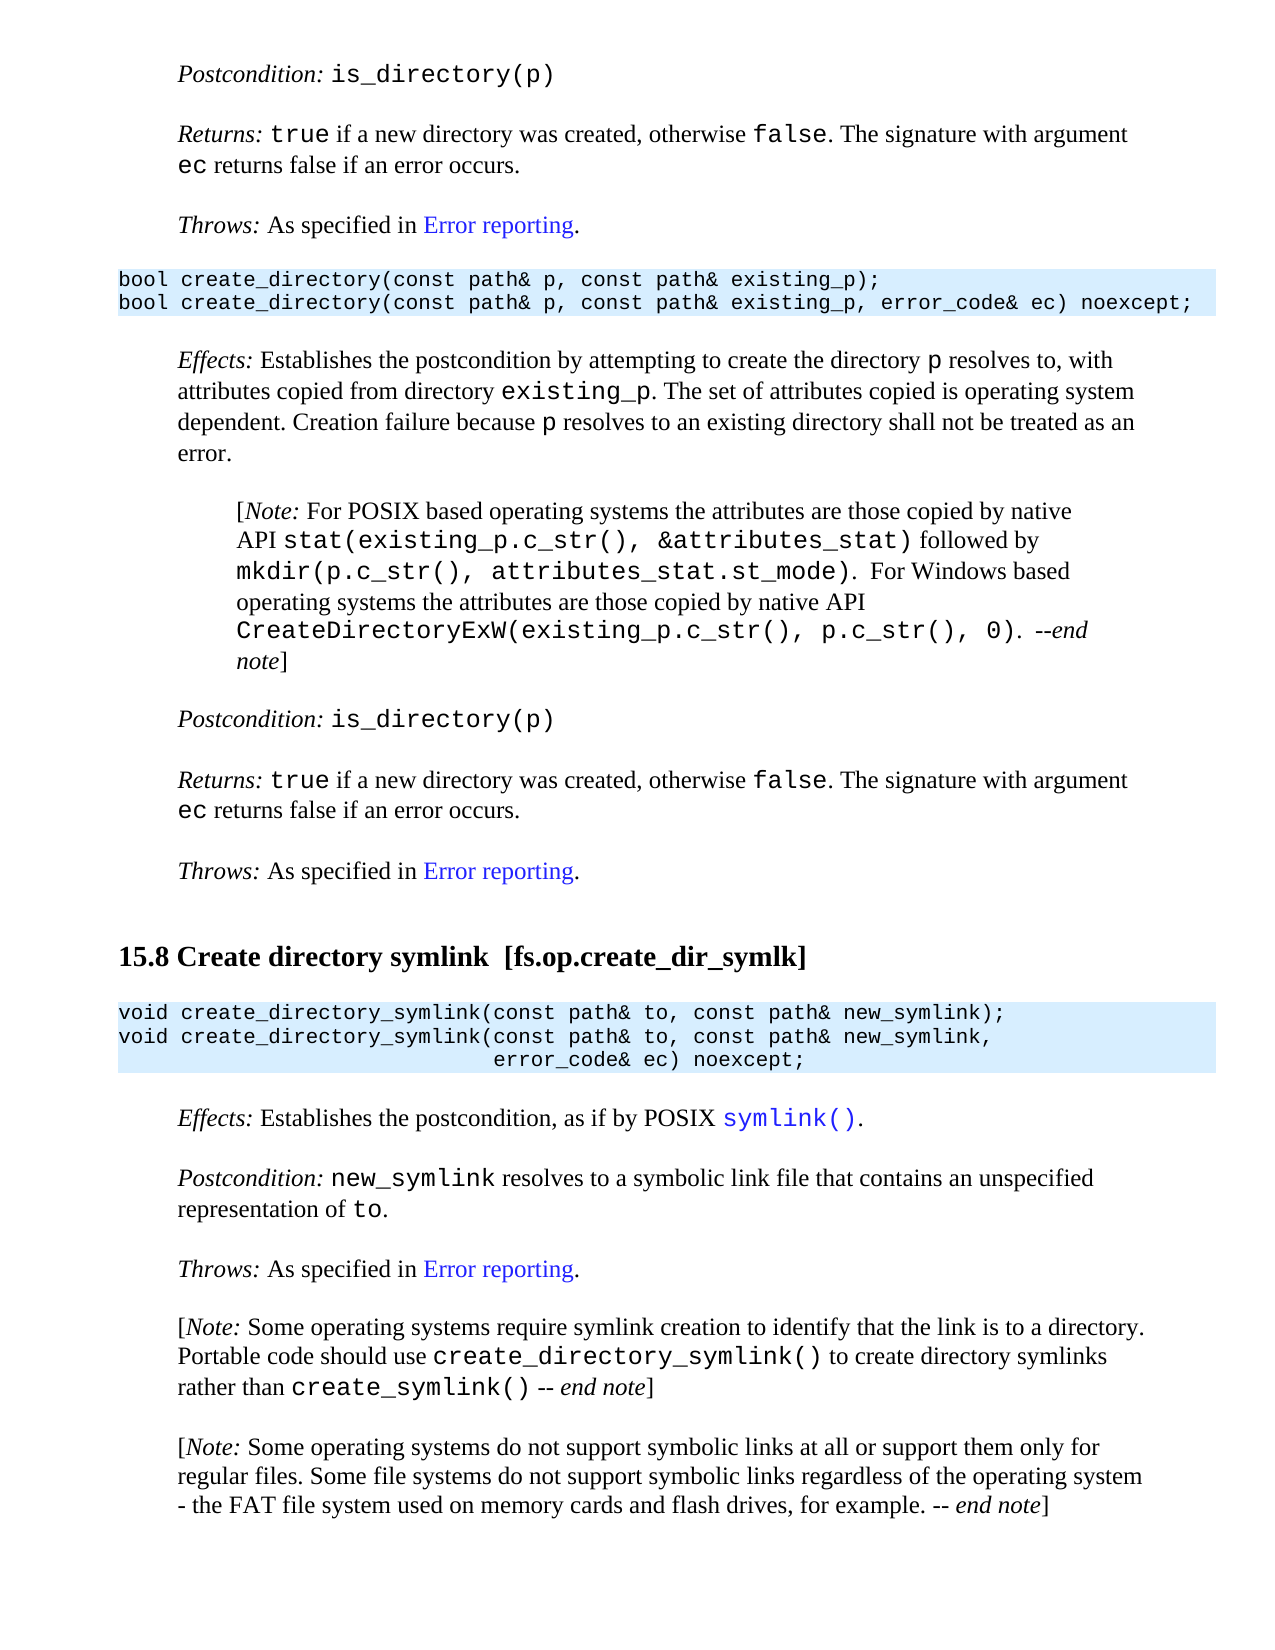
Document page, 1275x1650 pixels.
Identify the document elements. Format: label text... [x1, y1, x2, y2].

text Throws: As specified in Error reporting. [177, 856, 1157, 885]
text [Note: Some operating systems do not support symbolic links at all or support them only for regular files. Some file systems do not support symbolic links regardless of the operating system - the FAT file system used on memory cards and flash drives, for example. -- end note] [177, 1432, 1157, 1518]
subtitle 15.8 Create directory symlink [fs.op.create_dir_symlk] [118, 939, 1216, 973]
text [Note: For POSIX based operating systems the attributes are those copied by native API stat(existing_p.c_str(), &attributes_stat) followed by mkdir(p.c_str(), attributes_stat.st_mode). For Windows based operating systems the attributes are those copied by native API CreateDirectoryExW(existing_p.c_str(), p.c_str(), 0). --end note] [236, 496, 1098, 675]
text bool create_directory(const path& p, const path& existing_p, error_code& ec) noexcept; [118, 292, 1216, 316]
text void create_directory_symlink(const path& to, const path& new_symlink); [118, 1002, 1216, 1026]
text Postcondition: new_symlink resolves to a symbolic link file that contains an unspecified representation of to. [177, 1163, 1157, 1224]
text Effects: Establishes the postcondition, as if by POSIX symlink(). [177, 1103, 1157, 1133]
text Returns: true if a new directory was created, otherwise false. The signature with argument ec returns false if an error occurs. [177, 119, 1157, 181]
text Returns: true if a new directory was created, otherwise false. The signature with argument ec returns false if an error occurs. [177, 765, 1157, 826]
text bool create_directory(const path& p, const path& existing_p); [118, 269, 1216, 292]
text Postcondition: is_directory(p) [177, 704, 1157, 735]
text Effects: Establishes the postcondition by attempting to create the directory p resolves to, with attributes copied from directory existing_p. The set of attributes copied is operating system dependent. Creation failure because p resolves to an existing directory shall not be treated as an error. [177, 346, 1157, 467]
text [Note: Some operating systems require symlink creation to identify that the link is to a directory. Portable code should use create_directory_symlink() to create directory symlinks rather than create_symlink() -- end note] [177, 1312, 1157, 1403]
text error_code& ec) noexcept; [118, 1049, 1216, 1073]
text void create_directory_symlink(const path& to, const path& new_symlink, [118, 1026, 1216, 1049]
text Throws: As specified in Error reporting. [177, 211, 1157, 239]
text Postcondition: is_directory(p) [177, 59, 1157, 90]
text Throws: As specified in Error reporting. [177, 1254, 1157, 1283]
